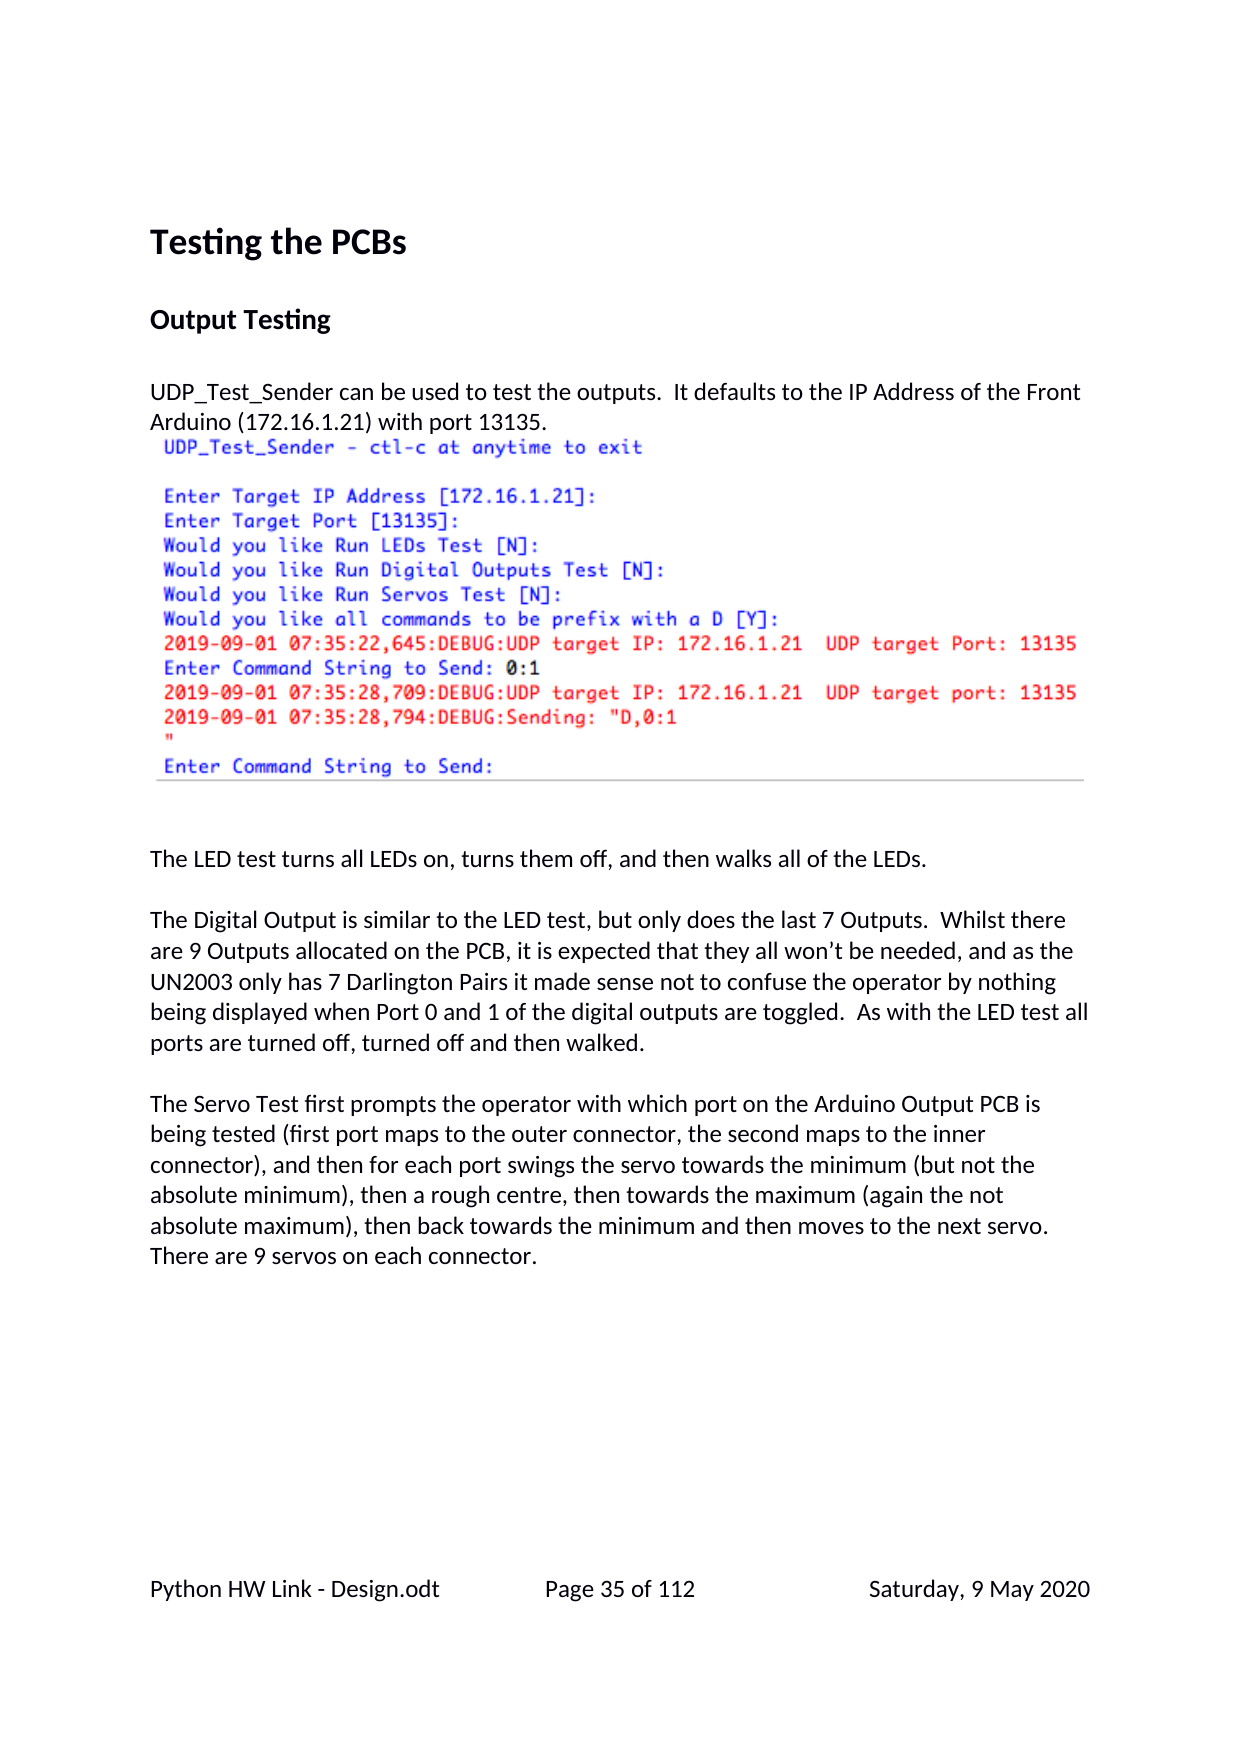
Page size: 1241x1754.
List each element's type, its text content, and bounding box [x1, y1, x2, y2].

subtitle Output Testing [150, 301, 1090, 337]
text The LED test turns all LEDs on, turns them off, and then walks all of the LEDs. [150, 843, 1090, 874]
text UDP_Test_Sender can be used to test the outputs. It defaults to the IP Address of the Front Arduino (172.16.1.21) with port 13135. [150, 376, 1090, 437]
text The Servo Test first prompts the operator with which port on the Arduino Output PCB is being tested (first port maps to the outer connector, the second maps to the inner connector), and then for each port swings the servo towards the minimum (but not the absolute minimum), then a rough centre, then towards the maximum (again the not absolute maximum), then back towards the minimum and then moves to the next servo. There are 9 servos on each connector. [150, 1088, 1090, 1271]
text The Digital Output is similar to the LED test, but only does the last 7 Outputs. Whilst there are 9 Outputs allocated on the PCB, it is expected that they all won’t be needed, and as the UN2003 only has 7 Darlington Pairs it made sense not to confuse the operator by nothing being displayed when Port 0 and 1 of the digital outputs are toggled. As with the LED test all ports are turned off, turned off and then walked. [150, 904, 1090, 1057]
picture [156, 436, 1084, 783]
subtitle Testing the PCBs [150, 218, 1090, 264]
